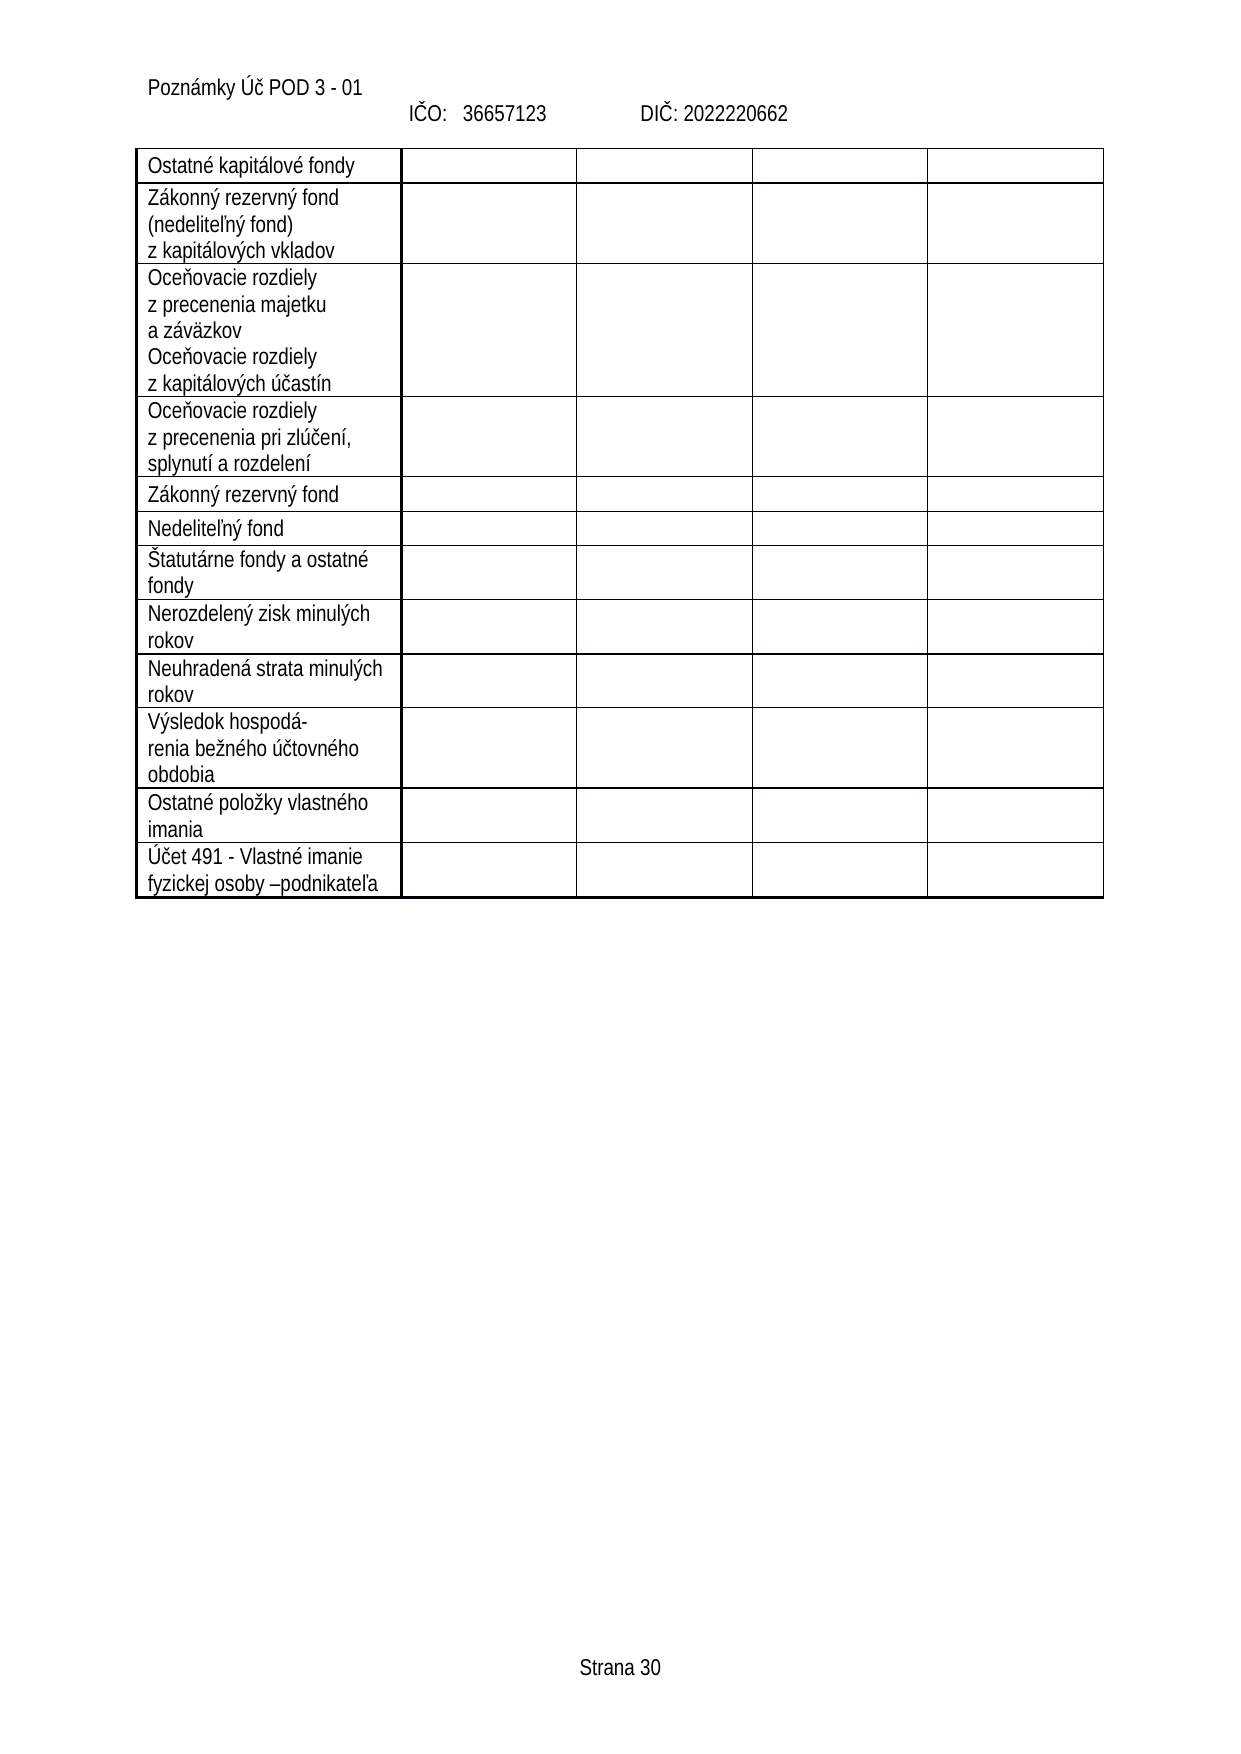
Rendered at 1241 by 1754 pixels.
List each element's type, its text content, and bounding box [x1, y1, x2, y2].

table_cell Neuhradená strata minulých rokov [138, 655, 400, 707]
table_cell [753, 184, 927, 263]
table_cell [928, 600, 1103, 653]
table_cell [403, 343, 576, 396]
table_cell [403, 789, 576, 842]
table_cell [577, 397, 752, 476]
table_cell Zákonný rezervný fond [138, 477, 400, 511]
table_cell [753, 343, 927, 396]
table_cell [753, 512, 927, 545]
table_cell Zákonný rezervný fond (nedeliteľný fond) z kapitálových vkladov [138, 184, 400, 263]
table_cell [928, 184, 1103, 263]
table_cell [753, 546, 927, 599]
table_cell [403, 264, 576, 343]
table_cell [577, 184, 752, 263]
table_cell Nerozdelený zisk minulých rokov [138, 600, 400, 653]
table_cell [577, 600, 752, 653]
table_cell [577, 546, 752, 599]
table_cell [403, 546, 576, 599]
table_cell [928, 789, 1103, 842]
table_cell [928, 546, 1103, 599]
table_cell [928, 397, 1103, 476]
table_cell [753, 600, 927, 653]
table_cell [577, 512, 752, 545]
table_cell [753, 708, 927, 787]
table_cell Oceňovacie rozdiely z kapitálových účastín [138, 343, 400, 396]
table_cell [403, 477, 576, 511]
table_cell [577, 655, 752, 707]
table_cell [753, 264, 927, 343]
table_cell Výsledok hospodá-renia bežného účtovného obdobia [138, 708, 400, 787]
table_cell Účet 491 - Vlastné imanie fyzickej osoby –podnikateľa [138, 843, 400, 896]
table_cell Ostatné kapitálové fondy [138, 149, 400, 182]
table_cell [753, 655, 927, 707]
table_cell [928, 708, 1103, 787]
table_cell [928, 149, 1103, 182]
table_cell [577, 264, 752, 343]
table_cell [403, 843, 576, 896]
table_cell [753, 149, 927, 182]
table_cell [403, 397, 576, 476]
table_cell [928, 843, 1103, 896]
table_cell Oceňovacie rozdiely z precenenia majetku a záväzkov [138, 264, 400, 343]
table_cell [403, 600, 576, 653]
table_cell [753, 789, 927, 842]
table_cell [928, 264, 1103, 343]
table_cell [577, 149, 752, 182]
table_cell Oceňovacie rozdiely z precenenia pri zlúčení, splynutí a rozdelení [138, 397, 400, 476]
table_cell [577, 708, 752, 787]
table_cell [577, 477, 752, 511]
table_cell [928, 512, 1103, 545]
table_cell [928, 655, 1103, 707]
table_cell [577, 343, 752, 396]
table_cell [403, 512, 576, 545]
table_cell [928, 477, 1103, 511]
table_cell Ostatné položky vlastného imania [138, 789, 400, 842]
table_cell Nedeliteľný fond [138, 512, 400, 545]
table_cell [403, 149, 576, 182]
table_cell [577, 843, 752, 896]
table_cell [577, 789, 752, 842]
table_cell [753, 843, 927, 896]
table_cell [928, 343, 1103, 396]
table_cell [403, 184, 576, 263]
table_cell Štatutárne fondy a ostatné fondy [138, 546, 400, 599]
table_cell [403, 655, 576, 707]
table_cell [753, 397, 927, 476]
table_cell [403, 708, 576, 787]
table_cell [753, 477, 927, 511]
